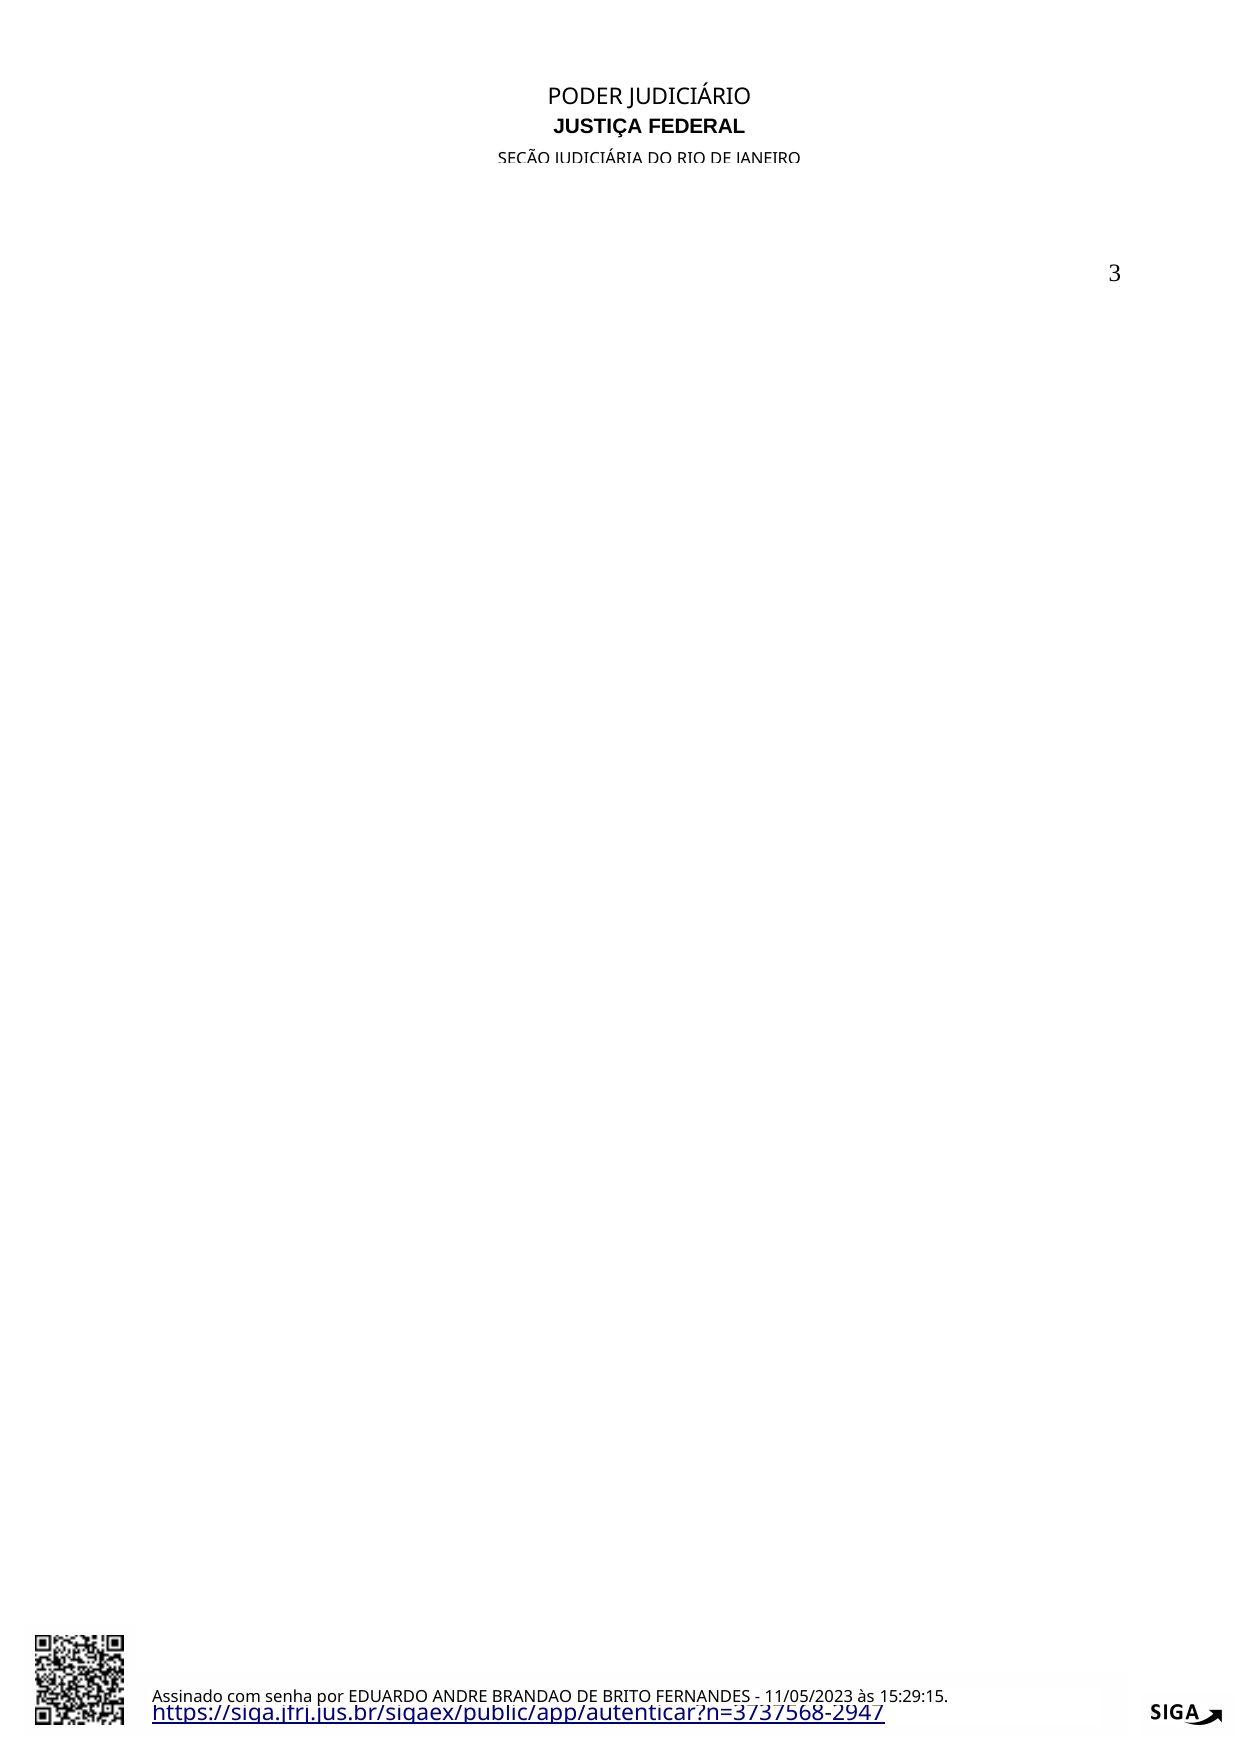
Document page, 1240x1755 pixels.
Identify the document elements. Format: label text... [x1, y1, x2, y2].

text 3 [59, 258, 1122, 287]
